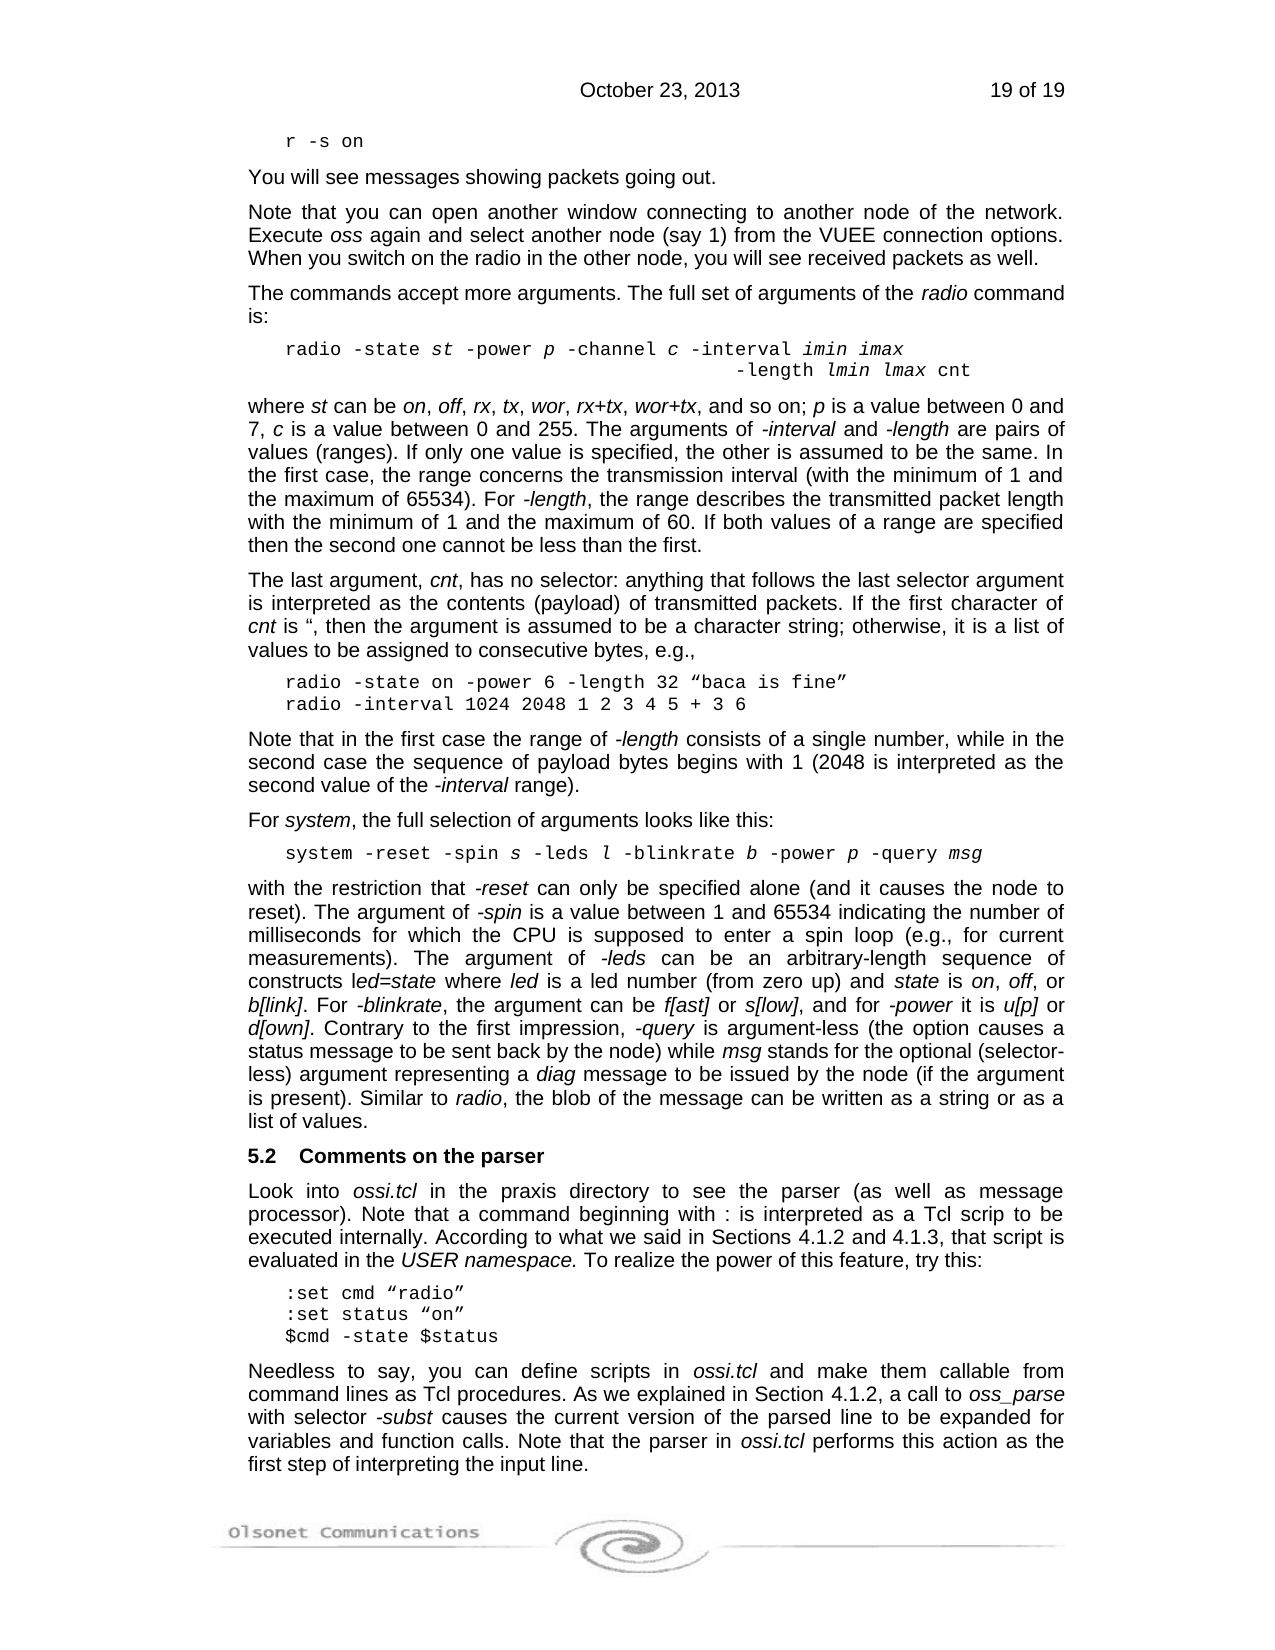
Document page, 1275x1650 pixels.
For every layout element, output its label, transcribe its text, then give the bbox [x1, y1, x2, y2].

text :set cmd “radio” [285, 1284, 1065, 1305]
subtitle Comments on the parser [247, 1144, 1065, 1167]
text radio -state on -power 6 -length 32 “baca is fine” [285, 673, 1065, 694]
text radio -state st -power p -channel c -interval imin imax [285, 340, 1065, 361]
text r -s on [285, 132, 1065, 153]
text You will see messages showing packets going out. [248, 165, 1065, 188]
text For system, the full selection of arguments looks like this: [248, 809, 1065, 832]
text Note that you can open another window connecting to another node of the network. Execute oss again and select another node (say 1) from the VUEE connection options. When you switch on the radio in the other node, you will see received packets as well. [248, 200, 1065, 270]
text where st can be on, off, rx, tx, wor, rx+tx, wor+tx, and so on; p is a value between 0 and 7, c is a value between 0 and 255. The arguments of -interval and -length are pairs of values (ranges). If only one value is specified, the other is assumed to be the same. In the first case, the range concerns the transmission interval (with the minimum of 1 and the maximum of 65534). For -length, the range describes the transmitted packet length with the minimum of 1 and the maximum of 60. If both values of a range are specified then the second one cannot be less than the first. [248, 394, 1065, 557]
text Needless to say, you can define scripts in ossi.tcl and make them callable from command lines as Tcl procedures. As we explained in Section 4.1.2, a call to oss_parse with selector -subst causes the current version of the parsed line to be expanded for variables and function calls. Note that the parser in ossi.tcl performs this action as the first step of interpreting the input line. [248, 1359, 1065, 1476]
text radio -interval 1024 2048 1 2 3 4 5 + 3 6 [285, 694, 1065, 716]
text Look into ossi.tcl in the praxis directory to see the parser (as well as message processor). Note that a command beginning with : is interpreted as a Tcl scrip to be executed internally. According to what we said in Sections 4.1.2 and 4.1.3, that script is evaluated in the USER namespace. To realize the power of this feature, try this: [248, 1179, 1065, 1272]
text with the restriction that -reset can only be specified alone (and it causes the node to reset). The argument of -spin is a value between 1 and 65534 indicating the number of milliseconds for which the CPU is supposed to enter a spin loop (e.g., for current measurements). The argument of -leds can be an arbitrary-length sequence of constructs led=state where led is a led number (from zero up) and state is on, off, or b[link]. For -blinkrate, the argument can be f[ast] or s[low], and for -power it is u[p] or d[own]. Contrary to the first impression, -query is argument-less (the option causes a status message to be sent back by the node) while msg stands for the optional (selector-less) argument representing a diag message to be issued by the node (if the argument is present). Similar to radio, the blob of the message can be written as a string or as a list of values. [248, 877, 1065, 1132]
text Note that in the first case the range of -length consists of a single number, while in the second case the sequence of payload bytes begins with 1 (2048 is interpreted as the second value of the -interval range). [248, 727, 1065, 797]
text -length lmin lmax cnt [285, 361, 1065, 382]
picture [210, 1504, 1065, 1596]
text $cmd -state $status [285, 1326, 1065, 1348]
text :set status “on” [285, 1305, 1065, 1326]
text The last argument, cnt, has no selector: anything that follows the last selector argument is interpreted as the contents (payload) of transmitted packets. If the first character of cnt is “, then the argument is assumed to be a character string; otherwise, it is a list of values to be assigned to consecutive bytes, e.g., [248, 568, 1065, 661]
text The commands accept more arguments. The full set of arguments of the radio command is: [248, 282, 1065, 328]
text system -reset -spin s -leds l -blinkrate b -power p -query msg [285, 844, 1065, 865]
